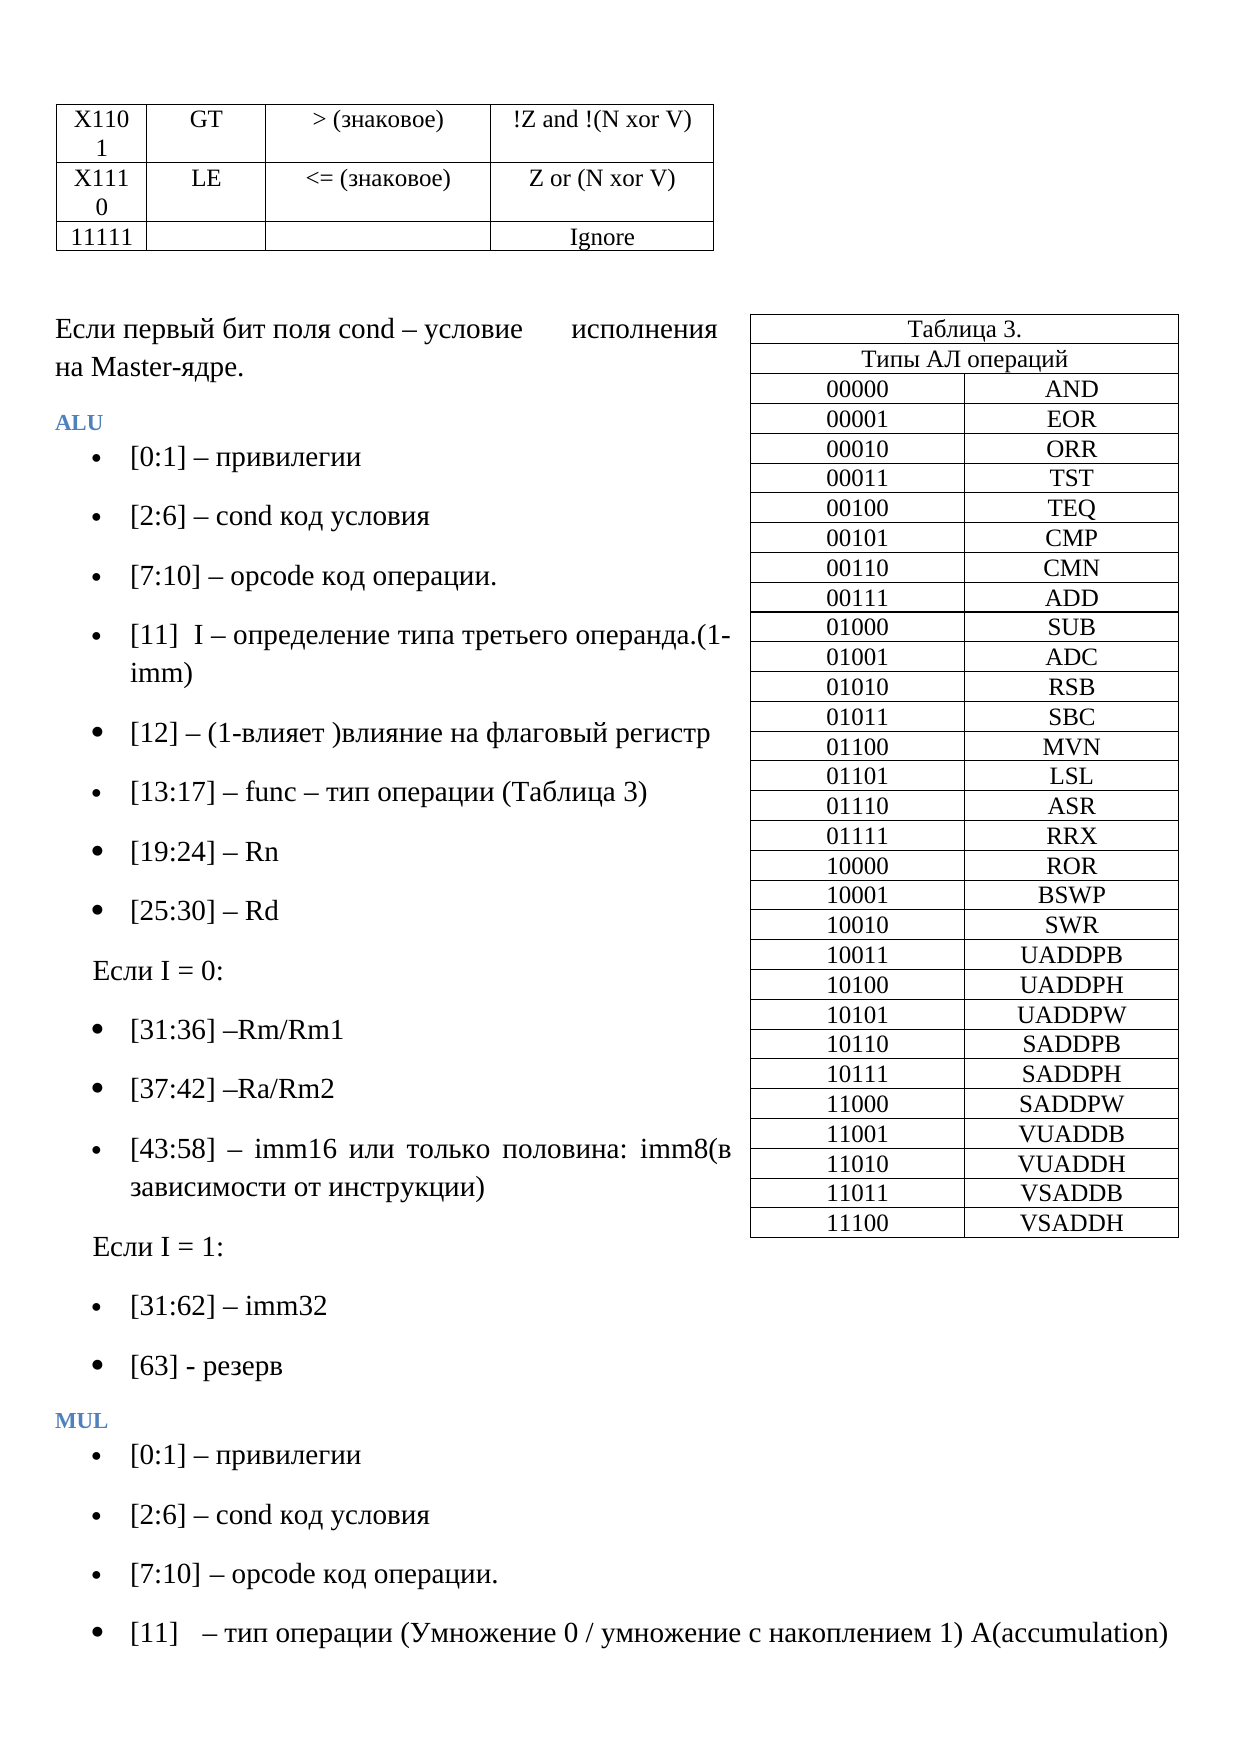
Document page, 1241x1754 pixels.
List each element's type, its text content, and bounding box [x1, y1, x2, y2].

subtitle ALU [55, 409, 750, 435]
table_cell UADDPB [965, 940, 1178, 969]
table_cell 11100 [751, 1208, 964, 1237]
table_cell Z or (N xor V) [491, 163, 713, 221]
table_cell 00101 [751, 523, 964, 552]
table_cell UADDPW [965, 1000, 1178, 1028]
list [11] I – определение типа третьего операнда.(1-imm) [92, 617, 750, 689]
table_cell !Z and !(N xor V) [491, 105, 713, 162]
table_cell 01111 [751, 821, 964, 850]
table_cell ORR [965, 434, 1178, 462]
table_cell X1101 [57, 105, 146, 162]
table_cell GT [147, 105, 265, 162]
table_cell 01001 [751, 642, 964, 671]
table_cell LE [147, 163, 265, 221]
table_cell 11111 [57, 222, 146, 250]
list [7:10] – opcode код операции. [92, 1556, 1181, 1590]
table_cell CMN [965, 553, 1178, 582]
table_cell BSWP [965, 881, 1178, 909]
table_cell ASR [965, 791, 1178, 820]
list [0:1] – привилегии [92, 439, 750, 472]
table_cell TST [965, 464, 1178, 492]
table_cell TEQ [965, 493, 1178, 522]
list [2:6] – cond код условия [92, 498, 750, 532]
table_cell 01011 [751, 702, 964, 731]
text Если первый бит поля cond – условие исполнения на Master-ядре. [55, 311, 1181, 383]
table_cell SBC [965, 702, 1178, 731]
list [11] – тип операции (Умножение 0 / умножение с накоплением 1) A(accumulation) [92, 1616, 1181, 1649]
table_cell VUADDB [965, 1119, 1178, 1148]
table_cell 01000 [751, 613, 964, 641]
table_cell 11011 [751, 1179, 964, 1207]
table_cell 00111 [751, 583, 964, 611]
table_cell 11000 [751, 1089, 964, 1118]
table_cell [147, 222, 265, 250]
table_cell ROR [965, 851, 1178, 879]
table_cell RSB [965, 672, 1178, 701]
table_cell SADDPH [965, 1059, 1178, 1088]
table_cell MVN [965, 732, 1178, 760]
table_cell 10010 [751, 910, 964, 939]
table_cell SWR [965, 910, 1178, 939]
table_cell EOR [965, 404, 1178, 433]
table_cell ADC [965, 642, 1178, 671]
table_cell SADDPW [965, 1089, 1178, 1118]
table_cell LSL [965, 761, 1178, 790]
table_cell Ignore [491, 222, 713, 250]
table_cell <= (знаковое) [266, 163, 490, 221]
table_cell 10011 [751, 940, 964, 969]
table_cell > (знаковое) [266, 105, 490, 162]
table_cell 00001 [751, 404, 964, 433]
table_cell SUB [965, 613, 1178, 641]
table_header Таблица 3. [751, 315, 1178, 343]
table_cell RRX [965, 821, 1178, 850]
table_cell SADDPB [965, 1030, 1178, 1058]
table_cell 10100 [751, 970, 964, 999]
table_cell 00100 [751, 493, 964, 522]
table_cell VSADDB [965, 1179, 1178, 1207]
list [25:30] – Rd [92, 893, 750, 927]
table_cell 11010 [751, 1149, 964, 1177]
text Если I = 0: [92, 953, 750, 986]
table_cell 01110 [751, 791, 964, 820]
text Если I = 1: [92, 1229, 1181, 1262]
list [37:42] –Ra/Rm2 [92, 1072, 750, 1105]
table_cell 00000 [751, 374, 964, 403]
table_cell AND [965, 374, 1178, 403]
list [2:6] – cond код условия [92, 1497, 1181, 1530]
list [19:24] – Rn [92, 834, 750, 867]
table_cell 11001 [751, 1119, 964, 1148]
table_cell 00011 [751, 464, 964, 492]
list [43:58] – imm16 или только половина: imm8(в зависимости от инструкции) [92, 1131, 750, 1203]
table_cell Типы АЛ операций [751, 344, 1178, 373]
table_cell VSADDH [965, 1208, 1178, 1237]
table_cell CMP [965, 523, 1178, 552]
table_cell 01010 [751, 672, 964, 701]
subtitle MUL [55, 1407, 1181, 1433]
table_cell [266, 222, 490, 250]
list [0:1] – привилегии [92, 1437, 1181, 1471]
list [13:17] – func – тип операции (Таблица 3) [92, 774, 750, 808]
table_cell VUADDH [965, 1149, 1178, 1177]
list [7:10] – opcode код операции. [92, 558, 750, 591]
table_cell 10000 [751, 851, 964, 879]
table_cell 01100 [751, 732, 964, 760]
table_cell 10101 [751, 1000, 964, 1028]
table_cell 10001 [751, 881, 964, 909]
table_cell 01101 [751, 761, 964, 790]
table_cell 10111 [751, 1059, 964, 1088]
list [31:36] –Rm/Rm1 [92, 1012, 750, 1046]
list [12] – (1-влияет )влияние на флаговый регистр [92, 715, 750, 748]
table_cell 10110 [751, 1030, 964, 1058]
table_cell 00010 [751, 434, 964, 462]
table_cell UADDPH [965, 970, 1178, 999]
table_cell ADD [965, 583, 1178, 611]
table_cell 00110 [751, 553, 964, 582]
list [63] - резерв [92, 1348, 1181, 1381]
table_cell X1110 [57, 163, 146, 221]
list [31:62] – imm32 [92, 1288, 1181, 1322]
